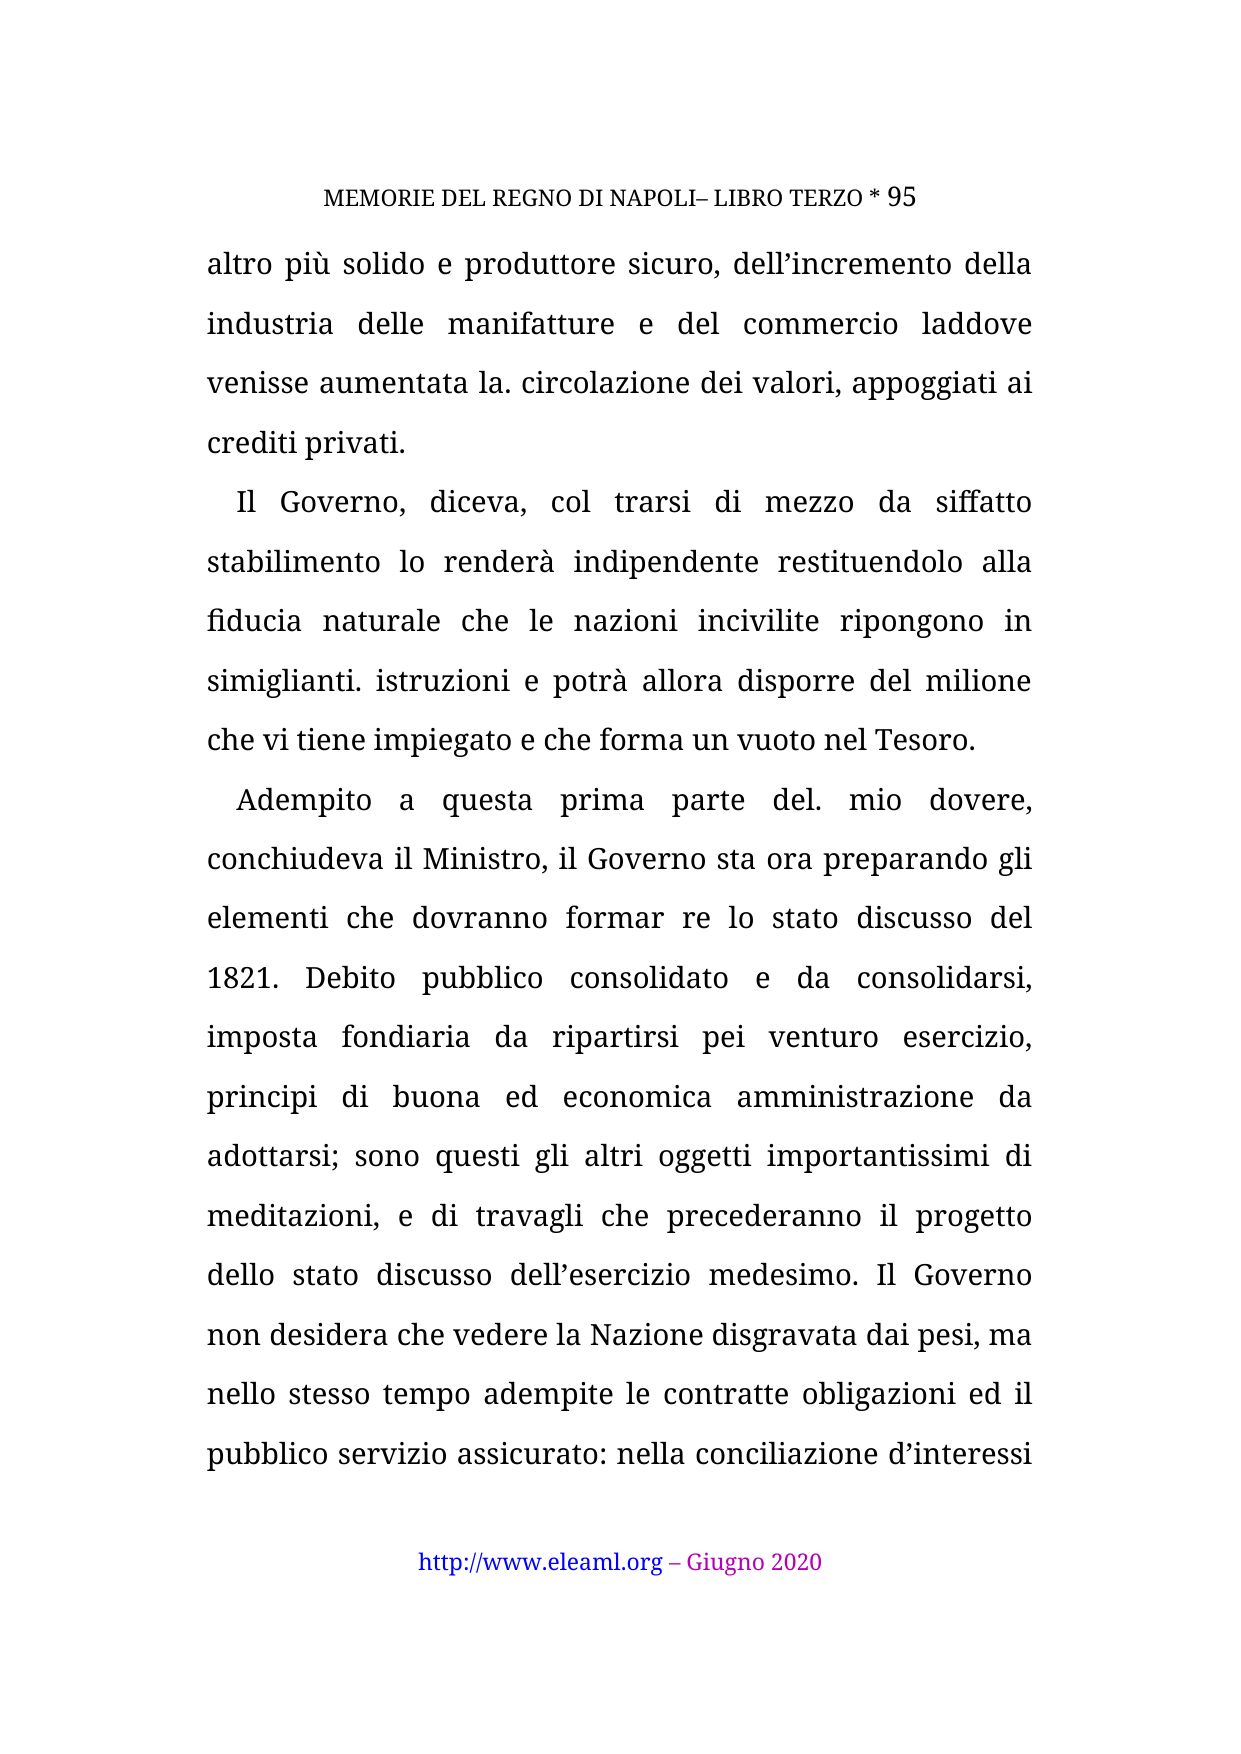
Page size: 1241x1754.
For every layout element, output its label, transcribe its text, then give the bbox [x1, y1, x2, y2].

text altro più solido e produttore sicuro, dell’incremento della industria delle manifatture e del commercio laddove venisse aumentata la. circolazione dei valori, appoggiati ai crediti privati. [207, 243, 1033, 462]
text Adempito a questa prima parte del. mio dovere, conchiudeva il Ministro, il Governo sta ora preparando gli elementi che dovranno formar re lo stato discusso del 1821. Debito pubblico consolidato e da consolidarsi, imposta fondiaria da ripartirsi pei venturo esercizio, principi di buona ed economica amministrazione da adottarsi; sono questi gli altri oggetti importantissimi di meditazioni, e di travagli che precederanno il progetto dello stato discusso dell’esercizio medesimo. Il Governo non desidera che vedere la Nazione disgravata dai pesi, ma nello stesso tempo adempite le contratte obligazioni ed il pubblico servizio assicurato: nella conciliazione d’interessi [207, 779, 1033, 1473]
text Il Governo, diceva, col trarsi di mezzo da siffatto stabilimento lo renderà indipendente restituendolo alla fiducia naturale che le nazioni incivilite ripongono in simiglianti. istruzioni e potrà allora disporre del milione che vi tiene impiegato e che forma un vuoto nel Tesoro. [207, 481, 1033, 759]
